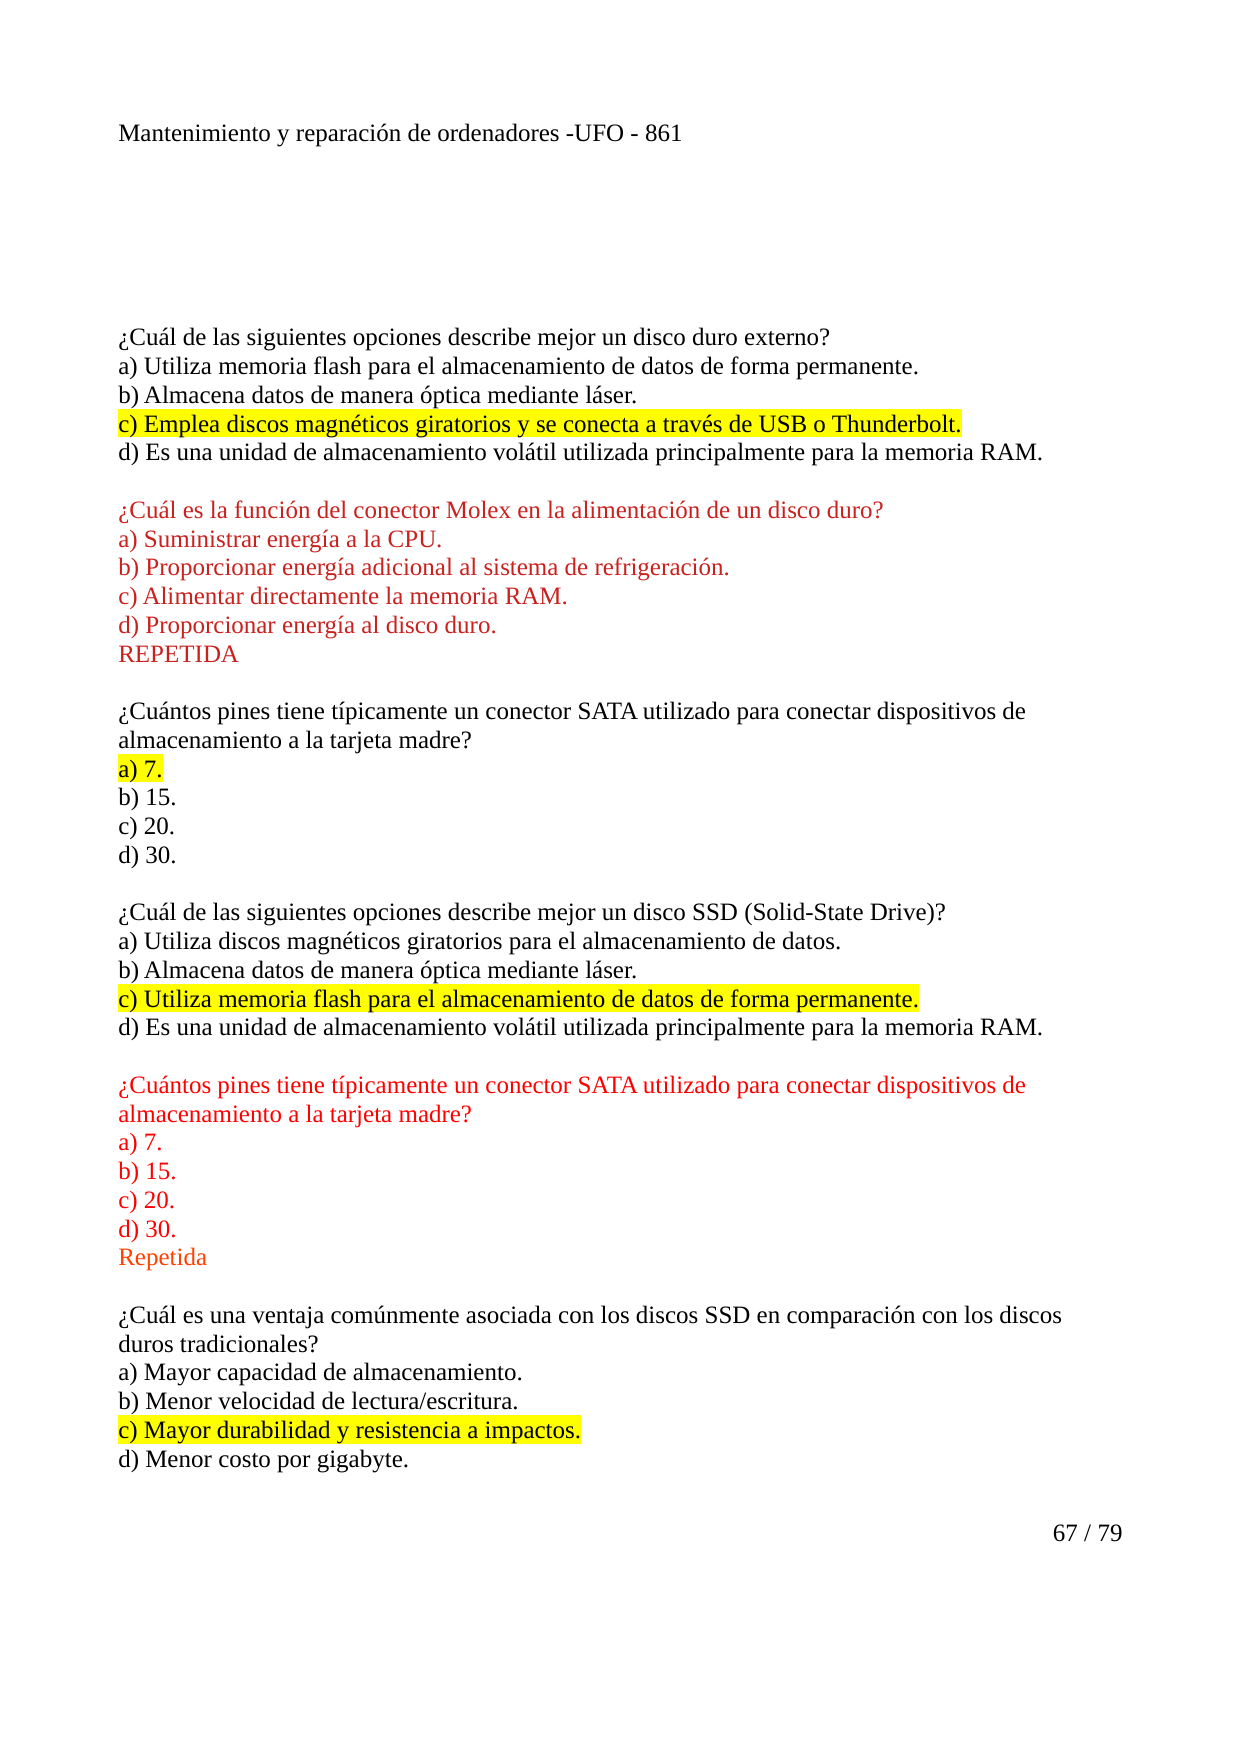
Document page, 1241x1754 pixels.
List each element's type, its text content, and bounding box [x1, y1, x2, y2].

text ¿Cuántos pines tiene típicamente un conector SATA utilizado para conectar dispositivos de almacenamiento a la tarjeta madre? [118, 1070, 1122, 1127]
text d) Es una unidad de almacenamiento volátil utilizada principalmente para la memoria RAM. [118, 437, 1122, 466]
text a) 7. [118, 754, 1122, 782]
text d) 30. [118, 1214, 1122, 1242]
text b) Menor velocidad de lectura/escritura. [118, 1386, 1122, 1415]
text b) 15. [118, 1156, 1122, 1185]
text a) Utiliza memoria flash para el almacenamiento de datos de forma permanente. [118, 351, 1122, 380]
text b) 15. [118, 782, 1122, 811]
text a) Mayor capacidad de almacenamiento. [118, 1357, 1122, 1386]
text ¿Cuál es una ventaja comúnmente asociada con los discos SSD en comparación con los discos duros tradicionales? [118, 1300, 1122, 1357]
text ¿Cuál de las siguientes opciones describe mejor un disco duro externo? [118, 322, 1122, 351]
text d) Es una unidad de almacenamiento volátil utilizada principalmente para la memoria RAM. [118, 1012, 1122, 1041]
text c) Emplea discos magnéticos giratorios y se conecta a través de USB o Thunderbolt. [118, 409, 1122, 437]
text REPETIDA [118, 639, 1122, 667]
text c) Utiliza memoria flash para el almacenamiento de datos de forma permanente. [118, 984, 1122, 1012]
text c) Mayor durabilidad y resistencia a impactos. [118, 1415, 1122, 1444]
text a) 7. [118, 1127, 1122, 1156]
text c) 20. [118, 1185, 1122, 1214]
text ¿Cuántos pines tiene típicamente un conector SATA utilizado para conectar dispositivos de almacenamiento a la tarjeta madre? [118, 696, 1122, 754]
text d) Menor costo por gigabyte. [118, 1444, 1122, 1472]
text Repetida [118, 1242, 1122, 1271]
text a) Suministrar energía a la CPU. [118, 524, 1122, 552]
text ¿Cuál es la función del conector Molex en la alimentación de un disco duro? [118, 495, 1122, 524]
text b) Almacena datos de manera óptica mediante láser. [118, 380, 1122, 409]
text a) Utiliza discos magnéticos giratorios para el almacenamiento de datos. [118, 926, 1122, 955]
text d) Proporcionar energía al disco duro. [118, 610, 1122, 639]
text b) Almacena datos de manera óptica mediante láser. [118, 955, 1122, 984]
text ¿Cuál de las siguientes opciones describe mejor un disco SSD (Solid-State Drive)? [118, 897, 1122, 926]
text c) Alimentar directamente la memoria RAM. [118, 581, 1122, 610]
text c) 20. [118, 811, 1122, 840]
text b) Proporcionar energía adicional al sistema de refrigeración. [118, 552, 1122, 581]
text d) 30. [118, 840, 1122, 869]
